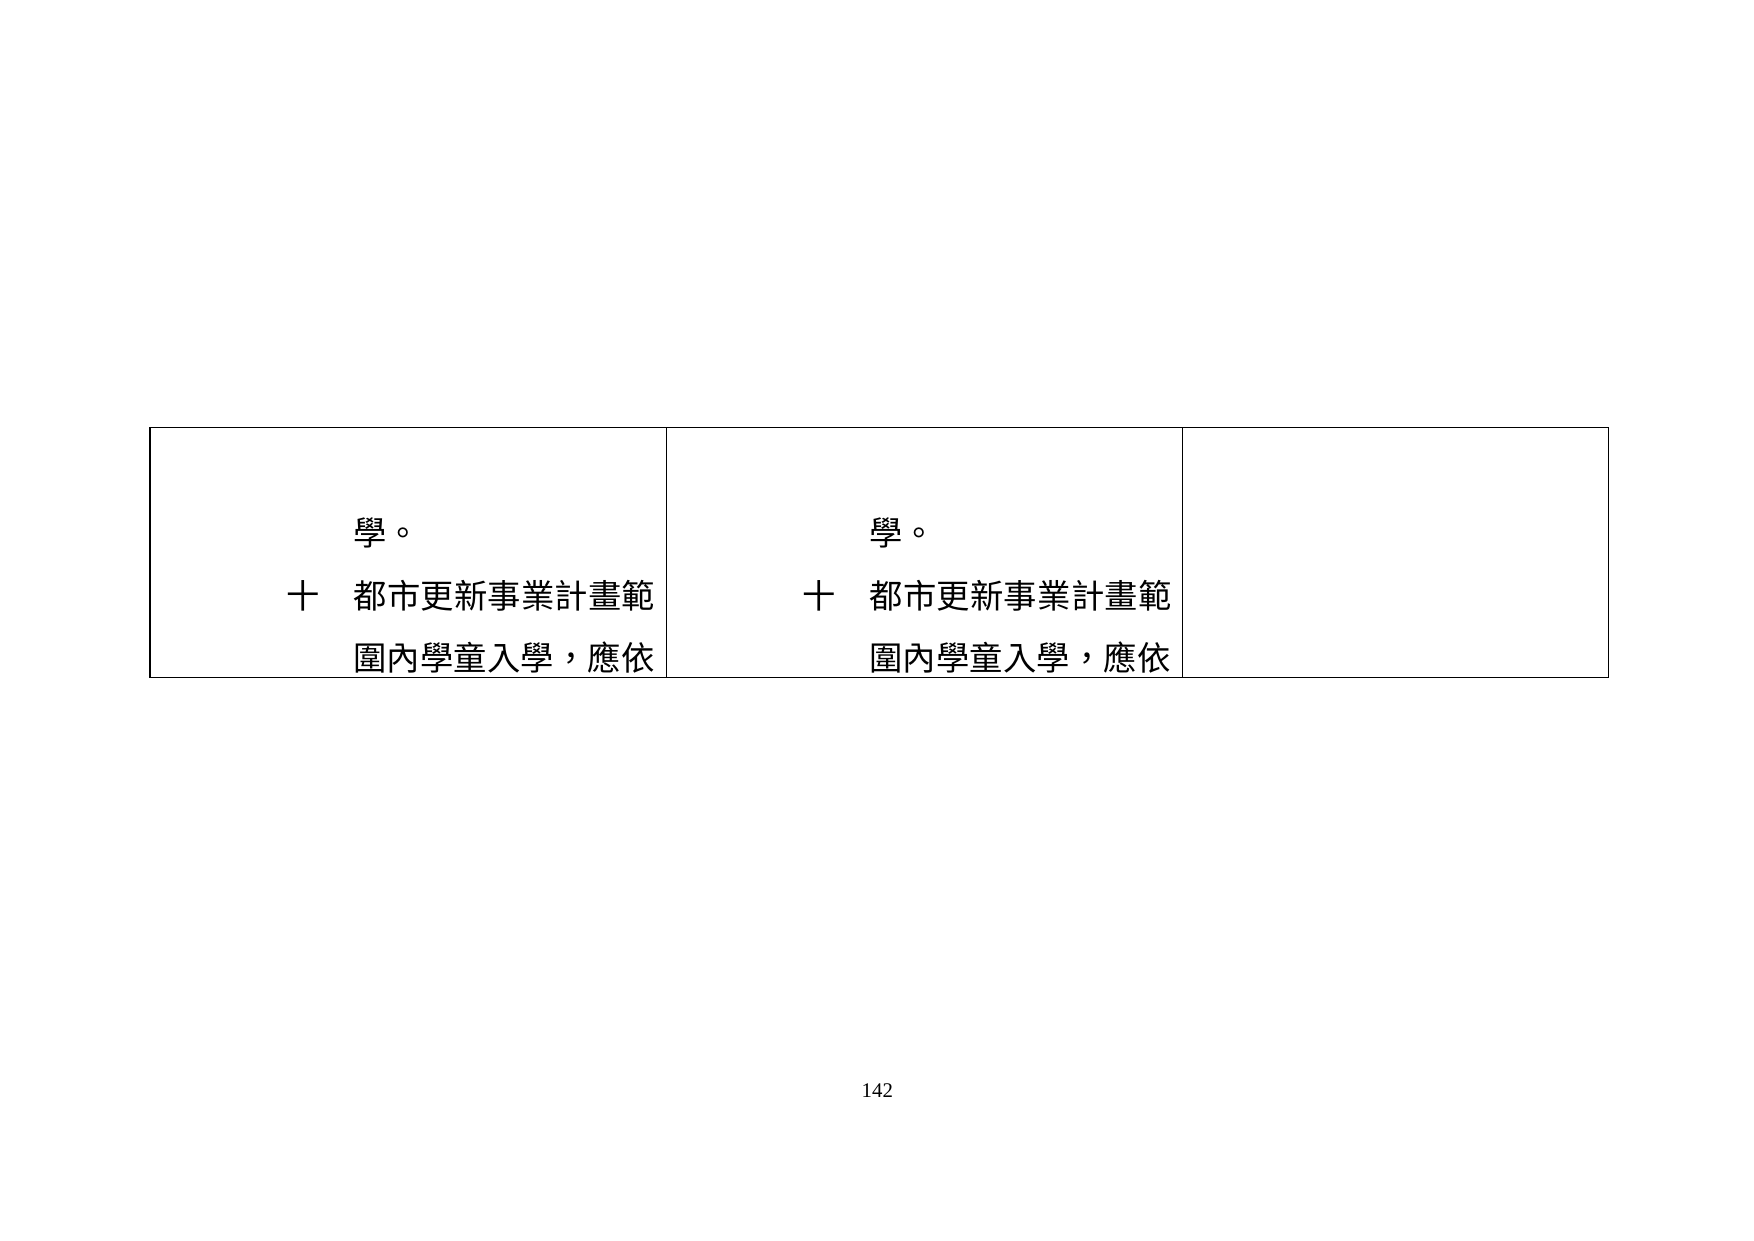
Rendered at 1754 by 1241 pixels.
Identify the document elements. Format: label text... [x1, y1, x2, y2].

table_cell 學。 十 都市更新事業計畫範圍內學童入學，應依 [667, 428, 1182, 677]
table_cell 學。 十 都市更新事業計畫範圍內學童入學，應依 [151, 428, 666, 677]
table_cell [1183, 428, 1608, 677]
